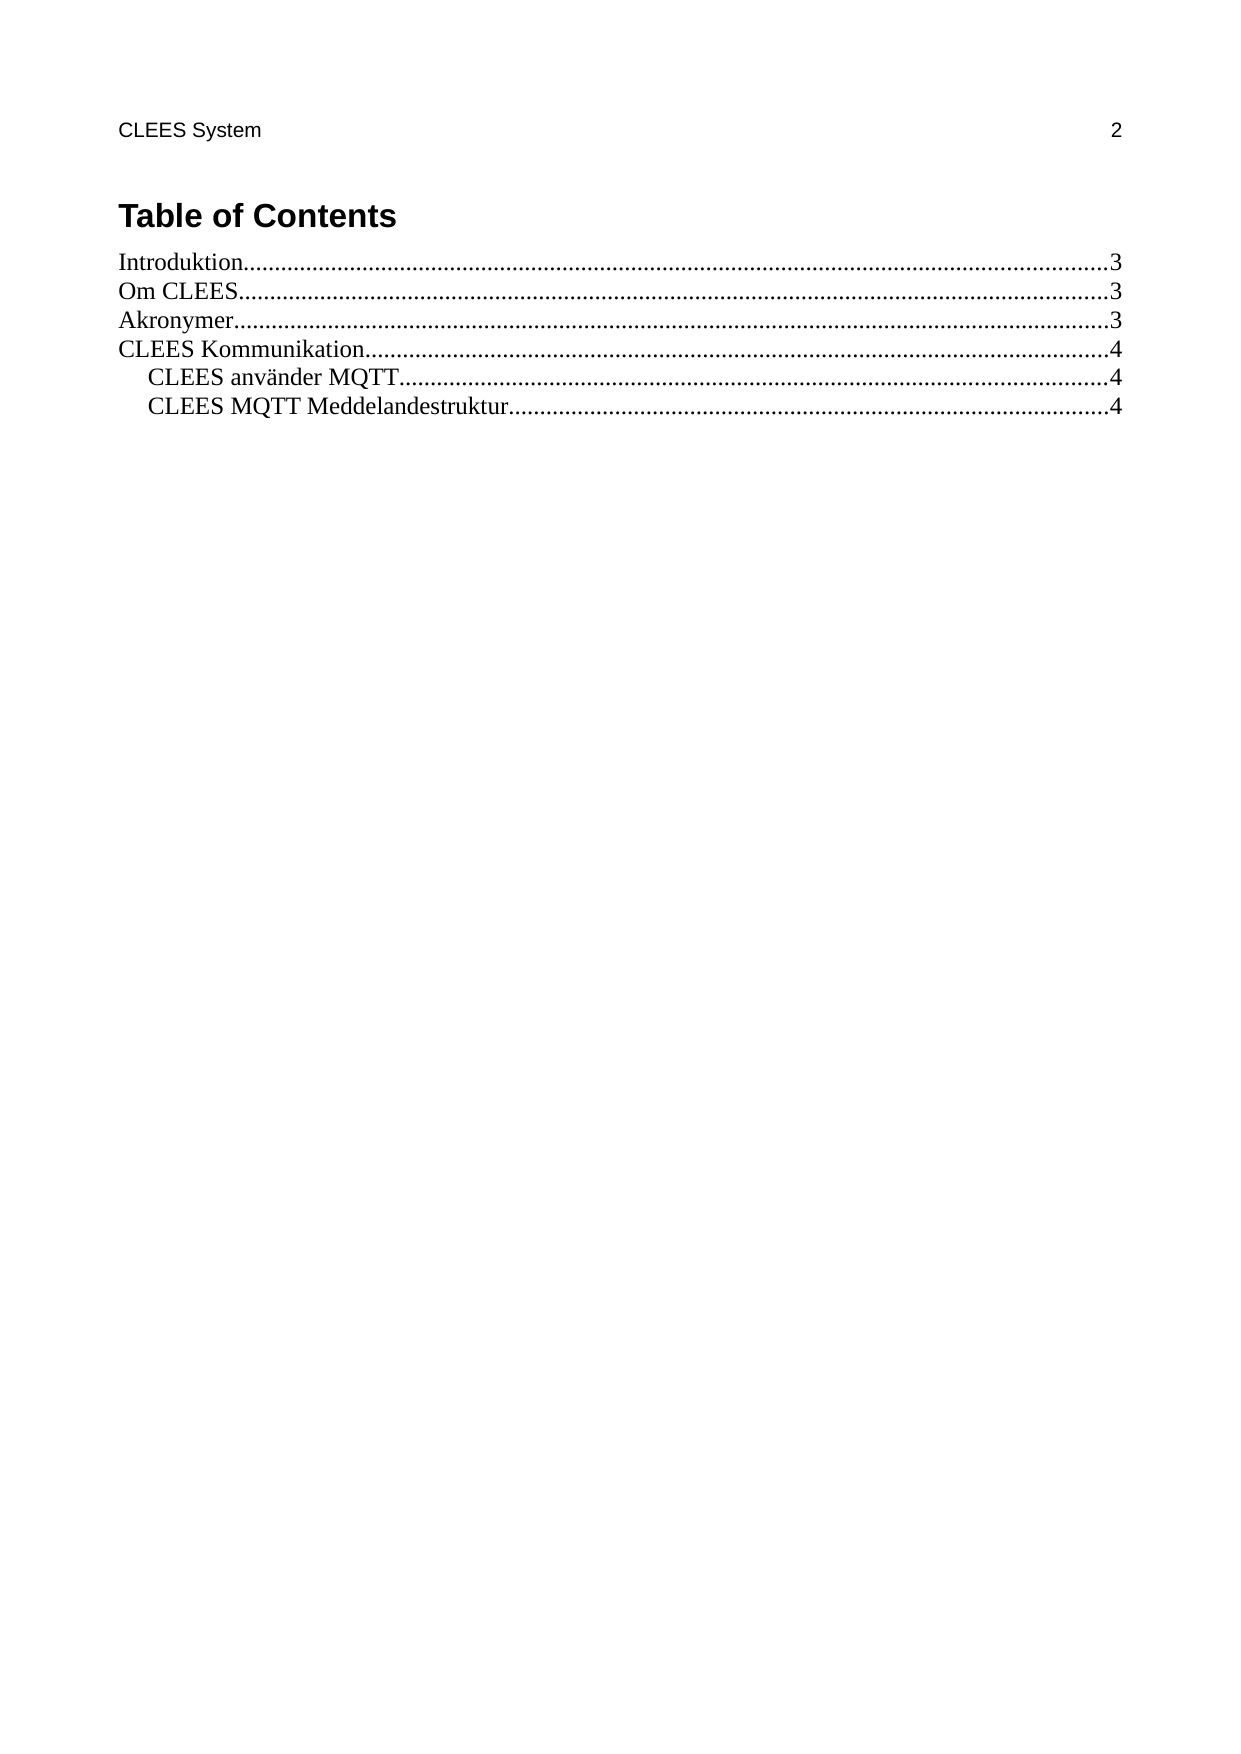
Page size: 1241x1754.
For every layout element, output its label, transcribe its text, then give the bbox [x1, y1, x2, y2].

text CLEES MQTT Meddelandestruktur 4 [148, 391, 1122, 420]
text CLEES Kommunikation 4 [118, 334, 1122, 362]
subtitle Table of Contents [118, 197, 1122, 235]
text Akronymer 3 [118, 305, 1122, 334]
text Om CLEES 3 [118, 276, 1122, 305]
text Introduktion 3 [118, 247, 1122, 276]
text CLEES använder MQTT 4 [148, 362, 1122, 391]
